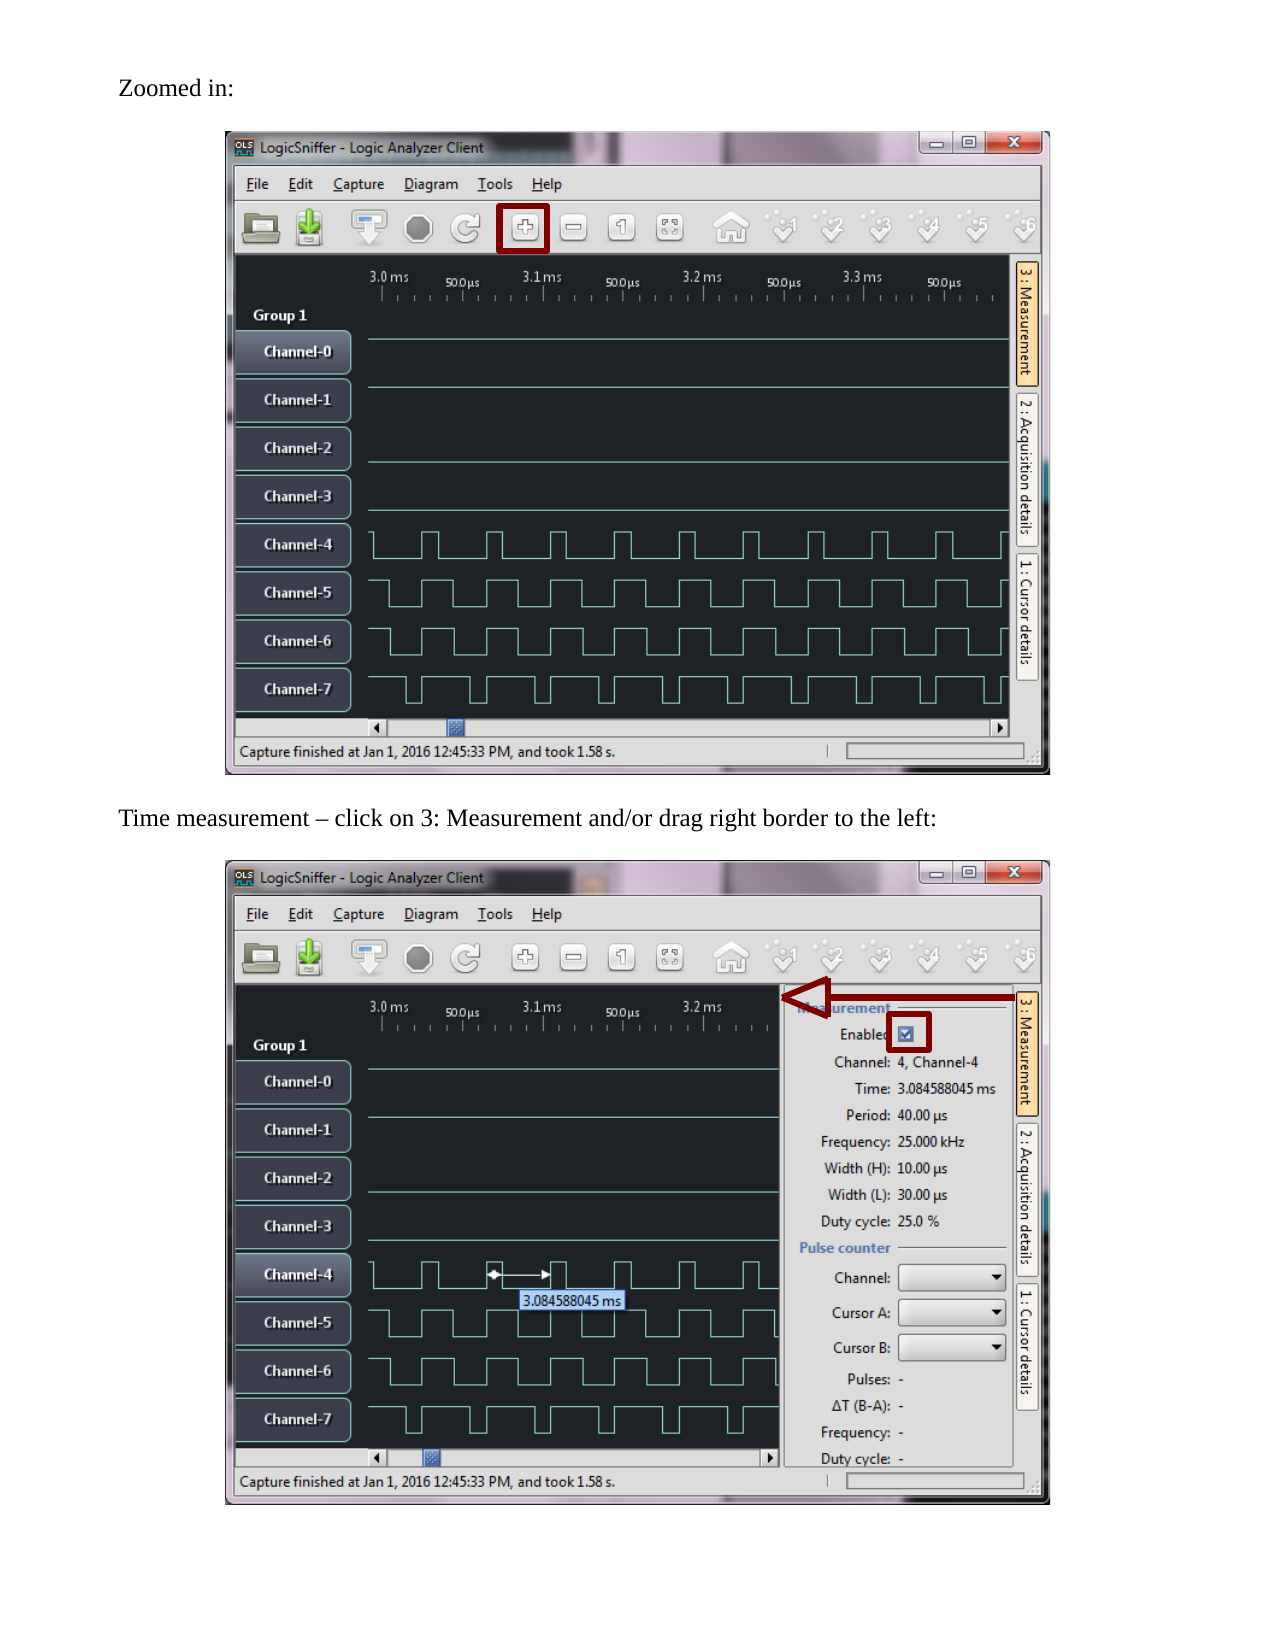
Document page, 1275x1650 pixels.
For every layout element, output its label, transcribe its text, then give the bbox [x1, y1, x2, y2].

text Zoomed in: [118, 73, 1157, 102]
picture [225, 131, 1050, 775]
picture [225, 860, 1050, 1505]
text Time measurement – click on 3: Measurement and/or drag right border to the left: [118, 803, 1157, 832]
